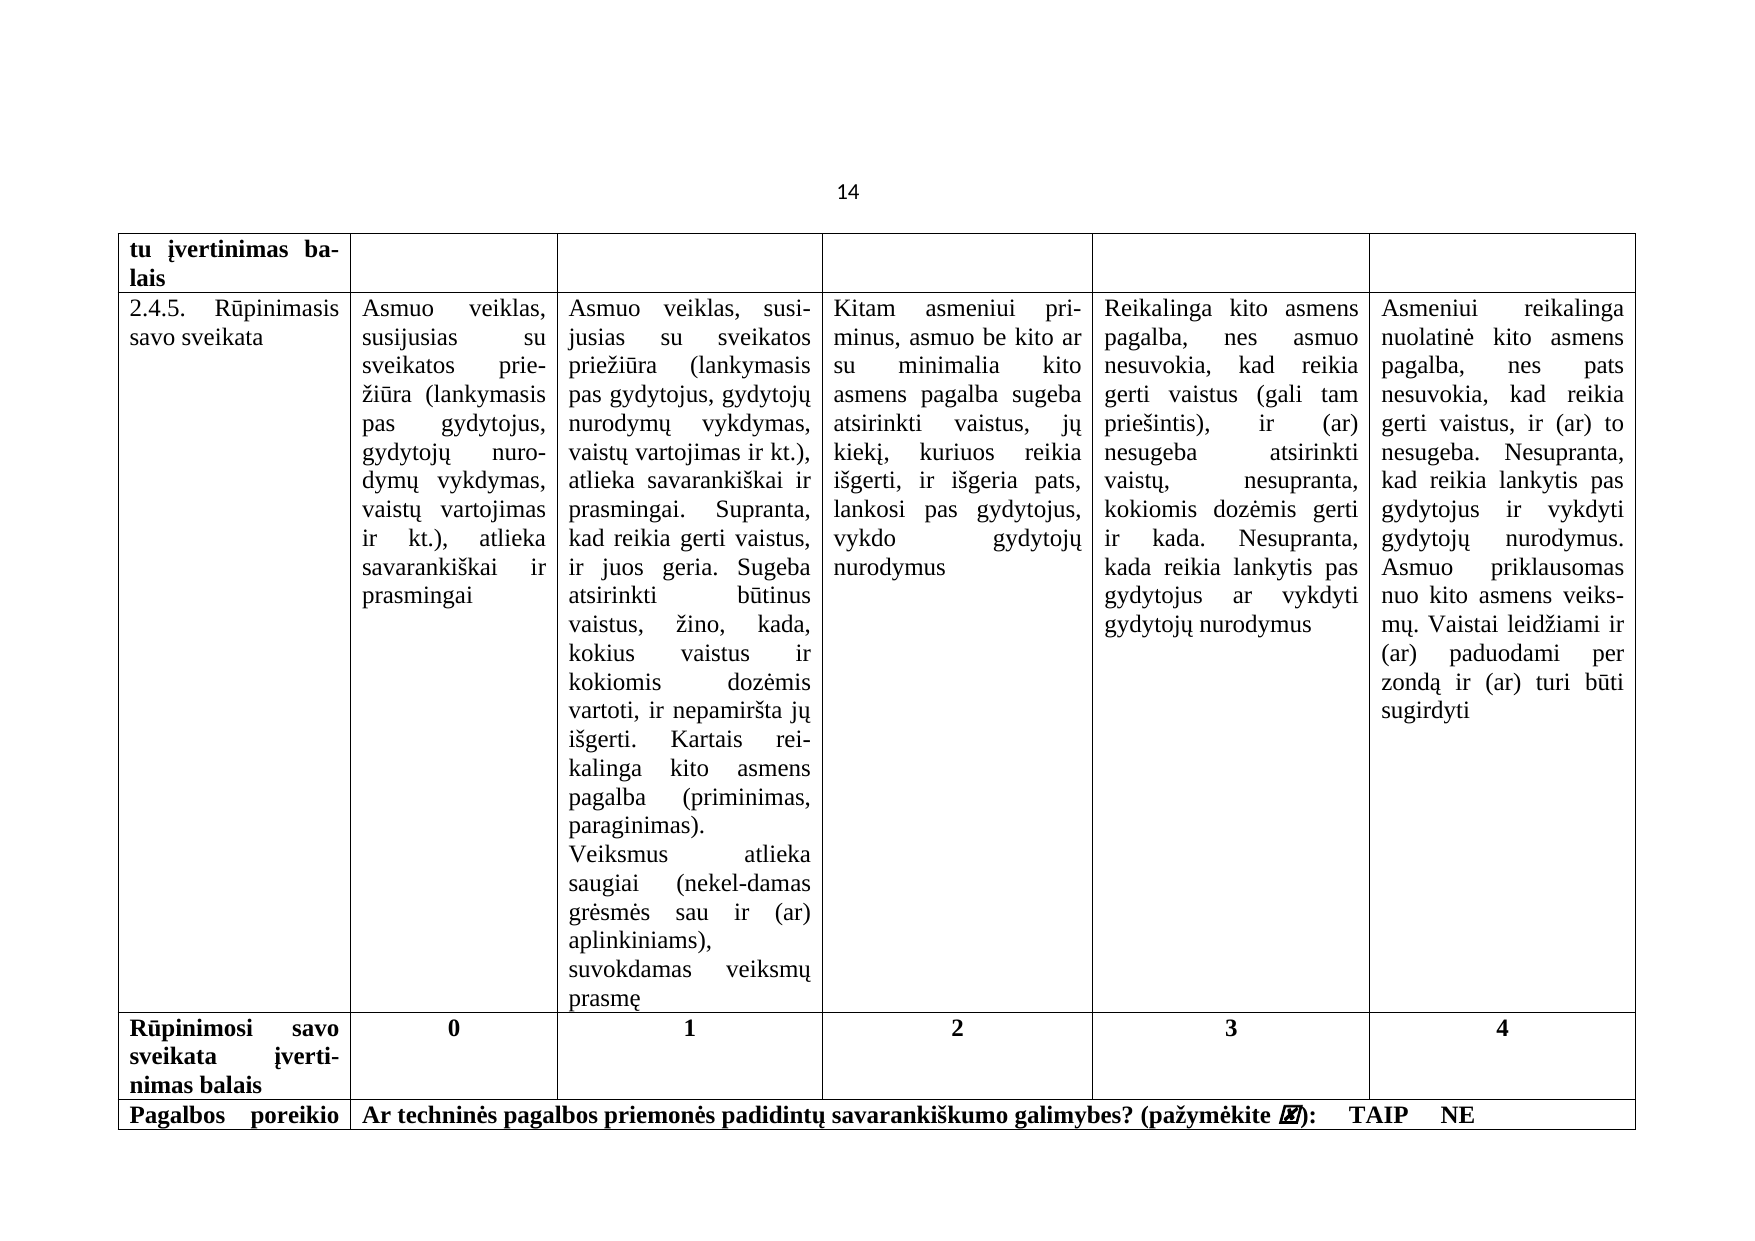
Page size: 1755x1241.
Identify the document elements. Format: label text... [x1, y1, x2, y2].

table_cell [1093, 234, 1369, 292]
table_cell [558, 234, 822, 292]
table_cell 2 [823, 1013, 1092, 1099]
table_cell 4 [1370, 1013, 1635, 1099]
table_cell 3 [1093, 1013, 1369, 1099]
table_cell [1370, 234, 1635, 292]
table_cell 1 [558, 1013, 822, 1099]
table_cell Rūpinimosi savo sveikata įverti-nimas balais [119, 1013, 350, 1099]
table_cell Asmeniui reikalinga nuolatinė kito asmens pagalba, nes pats nesuvokia, kad reikia gerti vaistus, ir (ar) to nesugeba. Nesupranta, kad reikia lankytis pas gydytojus ir vykdyti gydytojų nurodymus. Asmuo priklausomas nuo kito asmens veiks-mų. Vaistai leidžiami ir (ar) paduodami per zondą ir (ar) turi būti sugirdyti [1370, 293, 1635, 1012]
table_cell Asmuo veiklas, susijusias su sveikatos prie-žiūra (lankymasis pas gydytojus, gydytojų nuro-dymų vykdymas, vaistų vartojimas ir kt.), atlieka savarankiškai ir prasmingai [351, 293, 557, 1012]
table_cell tu įvertinimas ba-lais [119, 234, 350, 292]
table_cell 0 [351, 1013, 557, 1099]
table_cell 2.4.5. Rūpinimasis savo sveikata [119, 293, 350, 1012]
table_cell Pagalbos poreikio [119, 1100, 350, 1129]
table_cell [823, 234, 1092, 292]
table_cell Ar techninės pagalbos priemonės padidintų savarankiškumo galimybes? (pažymėkite ):  TAIP  NE [351, 1100, 1635, 1129]
table_cell [351, 234, 557, 292]
table_cell Asmuo veiklas, susi-jusias su sveikatos priežiūra (lankymasis pas gydytojus, gydytojų nurodymų vykdymas, vaistų vartojimas ir kt.), atlieka savarankiškai ir prasmingai. Supranta, kad reikia gerti vaistus, ir juos geria. Sugeba atsirinkti būtinus vaistus, žino, kada, kokius vaistus ir kokiomis dozėmis vartoti, ir nepamiršta jų išgerti. Kartais rei-kalinga kito asmens pagalba (priminimas, paraginimas). Veiksmus atlieka saugiai (nekel-damas grėsmės sau ir (ar) aplinkiniams), suvokdamas veiksmų prasmę [558, 293, 822, 1012]
table_cell Kitam asmeniui pri-minus, asmuo be kito ar su minimalia kito asmens pagalba sugeba atsirinkti vaistus, jų kiekį, kuriuos reikia išgerti, ir išgeria pats, lankosi pas gydytojus, vykdo gydytojų nurodymus [823, 293, 1092, 1012]
table_cell Reikalinga kito asmens pagalba, nes asmuo nesuvokia, kad reikia gerti vaistus (gali tam priešintis), ir (ar) nesugeba atsirinkti vaistų, nesupranta, kokiomis dozėmis gerti ir kada. Nesupranta, kada reikia lankytis pas gydytojus ar vykdyti gydytojų nurodymus [1093, 293, 1369, 1012]
